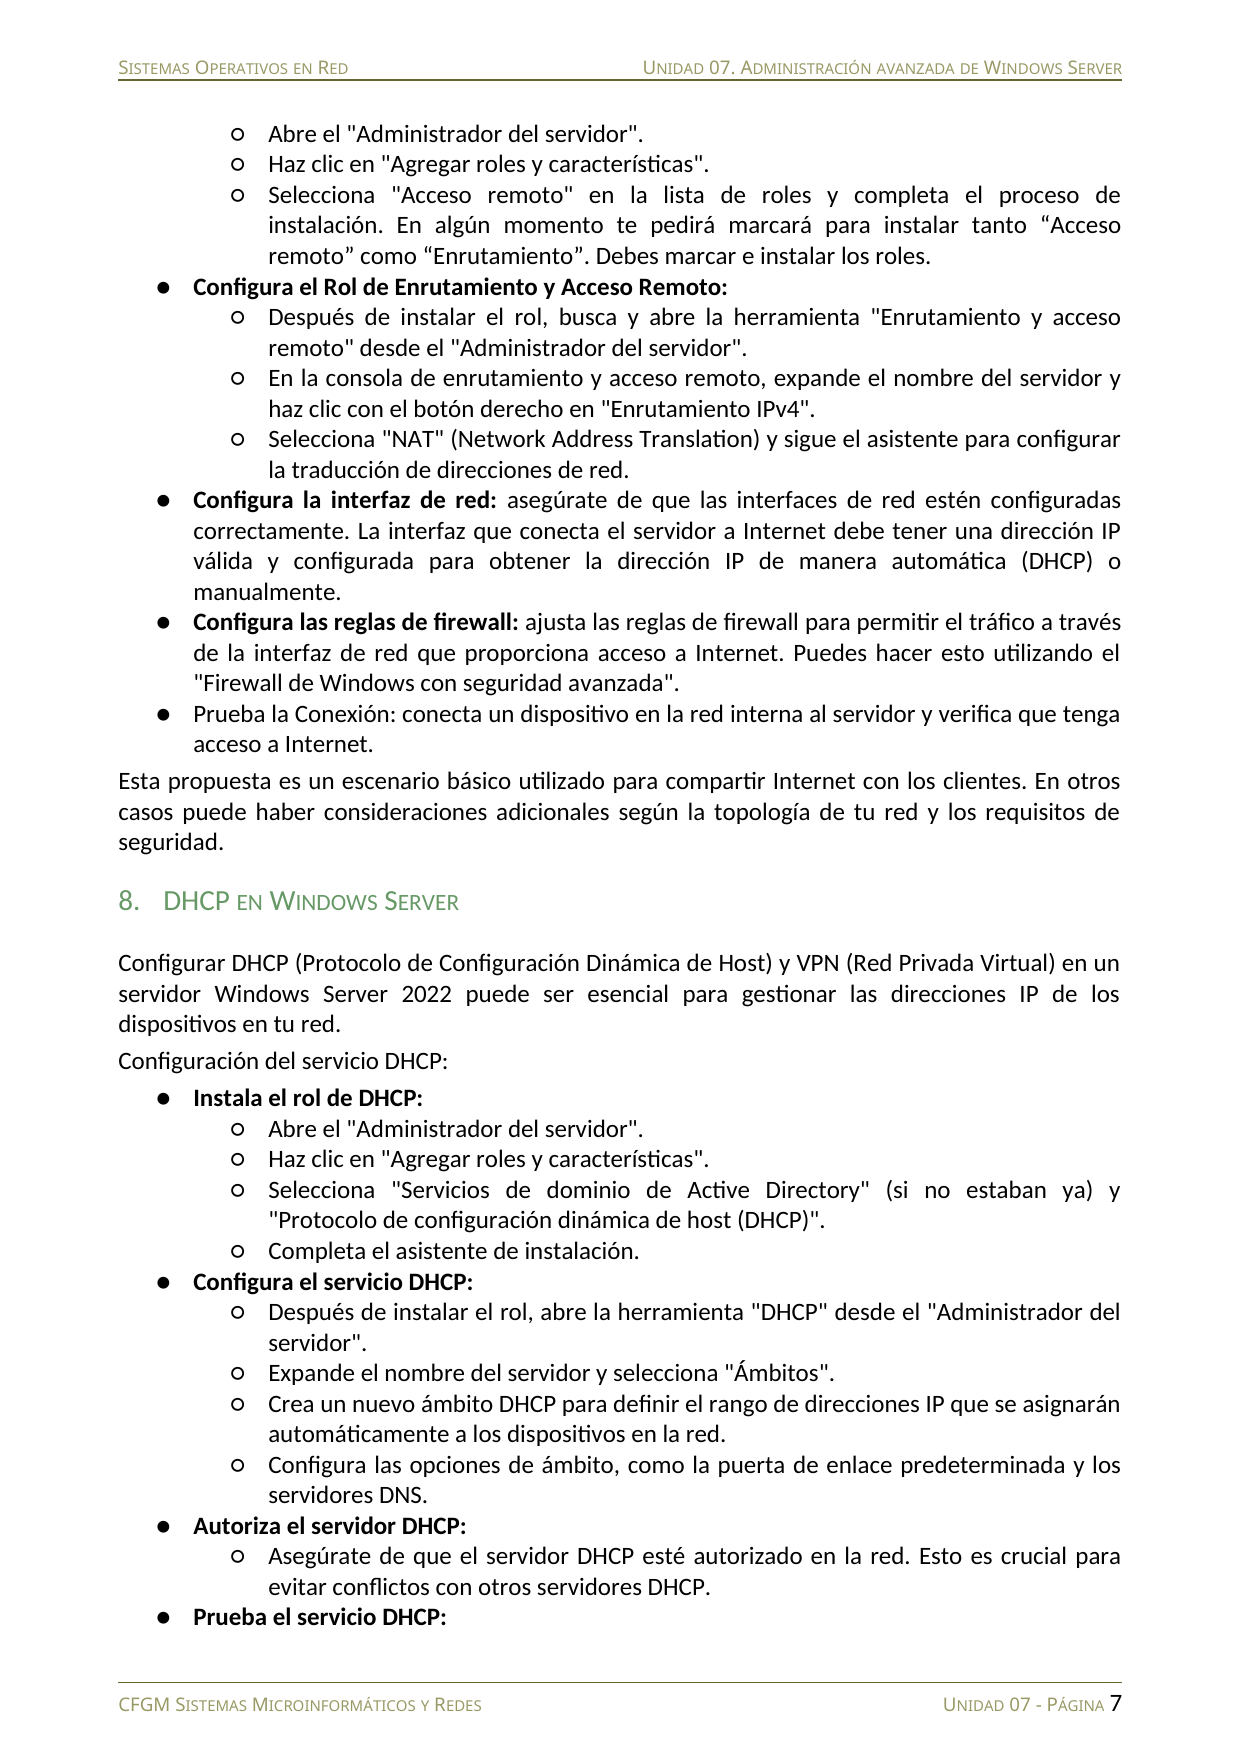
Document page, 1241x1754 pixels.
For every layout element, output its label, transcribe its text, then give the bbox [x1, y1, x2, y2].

subtitle DHCP en Windows Server [118, 882, 1122, 917]
list Haz clic en "Agregar roles y características". [231, 148, 1122, 179]
text Configurar DHCP (Protocolo de Configuración Dinámica de Host) y VPN (Red Privada Virtual) en un servidor Windows Server 2022 puede ser esencial para gestionar las direcciones IP de los dispositivos en tu red. [118, 947, 1122, 1039]
list Selecciona "NAT" (Network Address Translation) y sigue el asistente para configurar la traducción de direcciones de red. [231, 423, 1122, 484]
list Instala el rol de DHCP: [156, 1082, 1122, 1113]
list Configura la interfaz de red: asegúrate de que las interfaces de red estén configuradas correctamente. La interfaz que conecta el servidor a Internet debe tener una dirección IP válida y configurada para obtener la dirección IP de manera automática (DHCP) o manualmente. [156, 484, 1122, 606]
list Prueba la Conexión: conecta un dispositivo en la red interna al servidor y verifica que tenga acceso a Internet. [156, 698, 1122, 759]
list Selecciona "Acceso remoto" en la lista de roles y completa el proceso de instalación. En algún momento te pedirá marcará para instalar tanto “Acceso remoto” como “Enrutamiento”. Debes marcar e instalar los roles. [231, 179, 1122, 271]
list Expande el nombre del servidor y selecciona "Ámbitos". [231, 1357, 1122, 1388]
list Completa el asistente de instalación. [231, 1235, 1122, 1266]
list Configura el servicio DHCP: [156, 1266, 1122, 1296]
list Configura el Rol de Enrutamiento y Acceso Remoto: [156, 271, 1122, 301]
list Prueba el servicio DHCP: [156, 1601, 1122, 1632]
list Configura las opciones de ámbito, como la puerta de enlace predeterminada y los servidores DNS. [231, 1449, 1122, 1510]
list Abre el "Administrador del servidor". [231, 1113, 1122, 1143]
list Selecciona "Servicios de dominio de Active Directory" (si no estaban ya) y "Protocolo de configuración dinámica de host (DHCP)". [231, 1174, 1122, 1235]
list Crea un nuevo ámbito DHCP para definir el rango de direcciones IP que se asignarán automáticamente a los dispositivos en la red. [231, 1388, 1122, 1449]
list Haz clic en "Agregar roles y características". [231, 1143, 1122, 1174]
list Después de instalar el rol, abre la herramienta "DHCP" desde el "Administrador del servidor". [231, 1296, 1122, 1357]
list Después de instalar el rol, busca y abre la herramienta "Enrutamiento y acceso remoto" desde el "Administrador del servidor". [231, 301, 1122, 362]
list Abre el "Administrador del servidor". [231, 118, 1122, 148]
list Autoriza el servidor DHCP: [156, 1510, 1122, 1540]
text Esta propuesta es un escenario básico utilizado para compartir Internet con los clientes. En otros casos puede haber consideraciones adicionales según la topología de tu red y los requisitos de seguridad. [118, 765, 1122, 857]
list Asegúrate de que el servidor DHCP esté autorizado en la red. Esto es crucial para evitar conflictos con otros servidores DHCP. [231, 1540, 1122, 1601]
text Configuración del servicio DHCP: [118, 1046, 1122, 1076]
list En la consola de enrutamiento y acceso remoto, expande el nombre del servidor y haz clic con el botón derecho en "Enrutamiento IPv4". [231, 362, 1122, 423]
list Configura las reglas de firewall: ajusta las reglas de firewall para permitir el tráfico a través de la interfaz de red que proporciona acceso a Internet. Puedes hacer esto utilizando el "Firewall de Windows con seguridad avanzada". [156, 606, 1122, 698]
